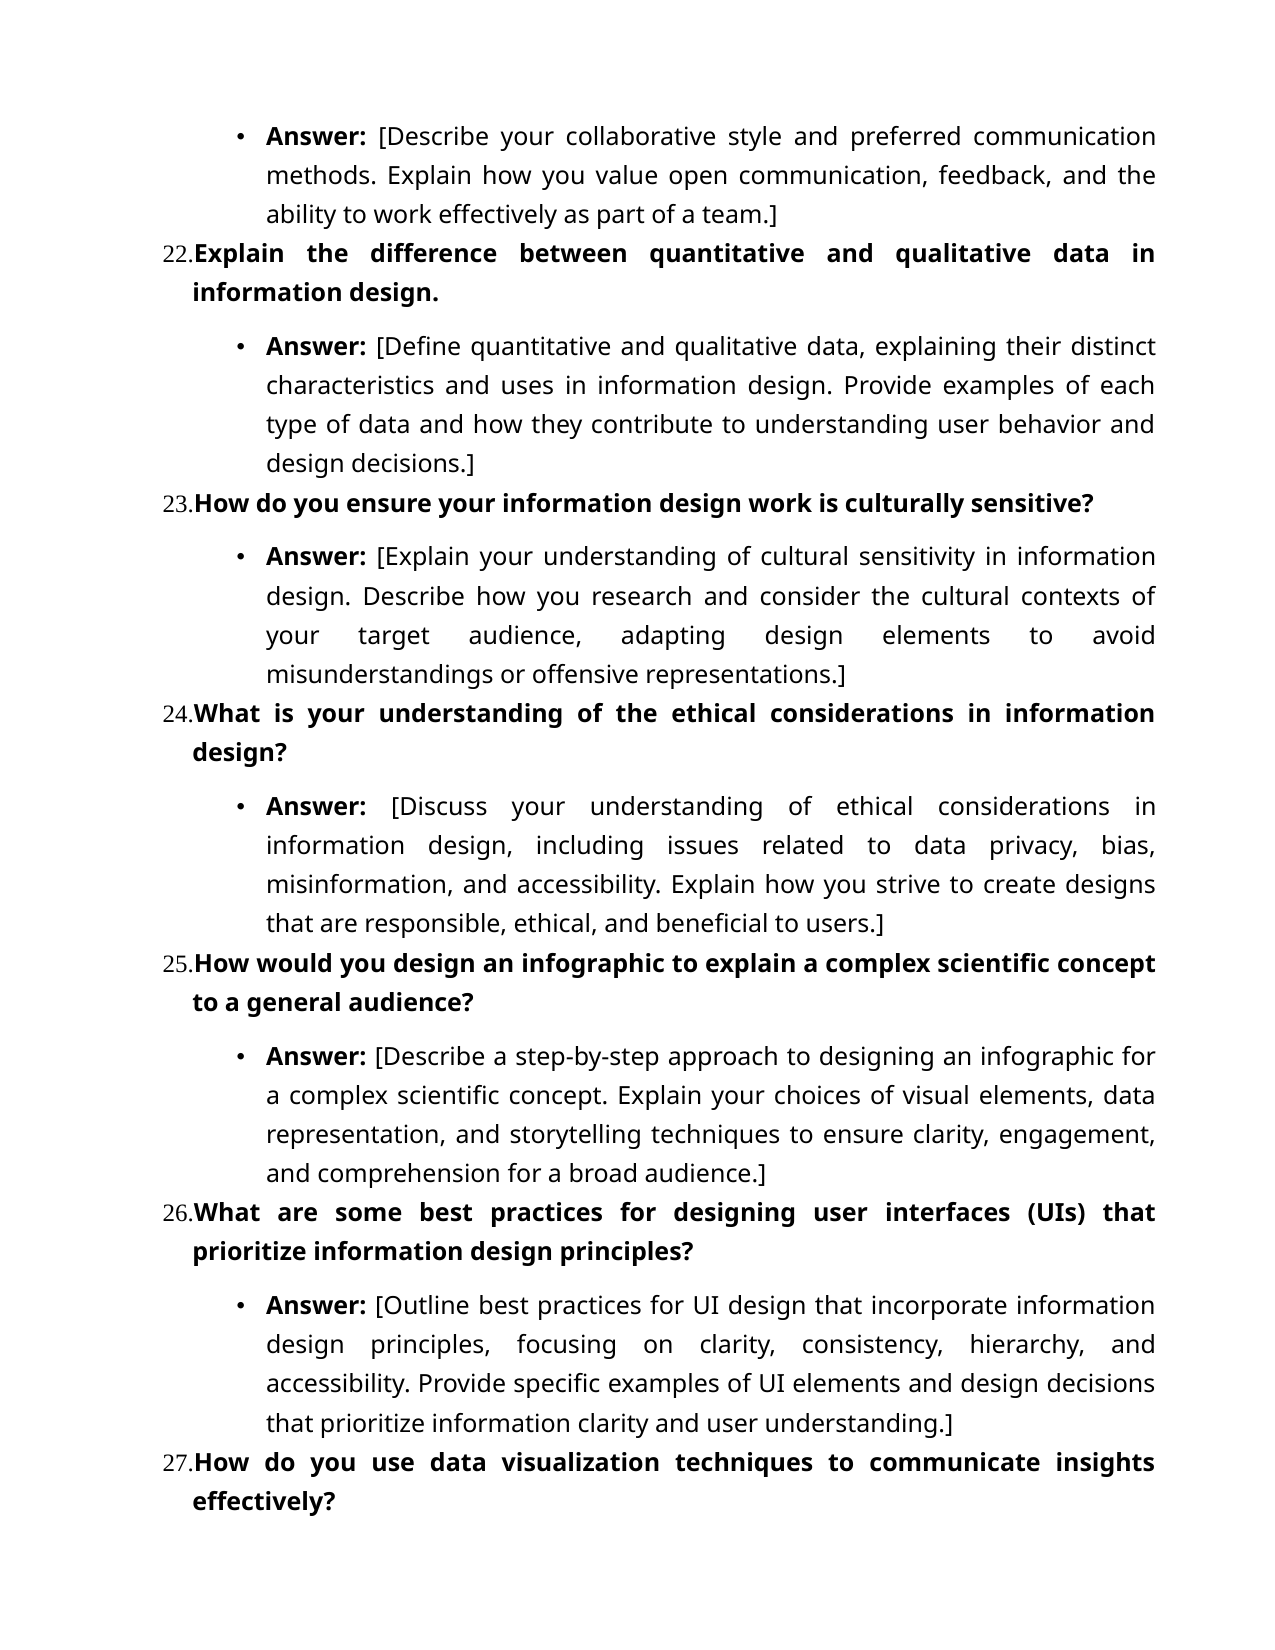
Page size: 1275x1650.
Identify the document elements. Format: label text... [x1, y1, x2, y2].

list How would you design an infographic to explain a complex scientific concept to a general audience? [162, 945, 1157, 1018]
list Answer: [Outline best practices for UI design that incorporate information design principles, focusing on clarity, consistency, hierarchy, and accessibility. Provide specific examples of UI elements and design decisions that prioritize information clarity and user understanding.] [236, 1288, 1157, 1439]
list Answer: [Explain your understanding of cultural sensitivity in information design. Describe how you research and consider the cultural contexts of your target audience, adapting design elements to avoid misunderstandings or offensive representations.] [236, 539, 1157, 691]
list What are some best practices for designing user interfaces (UIs) that prioritize information design principles? [162, 1195, 1157, 1268]
list Answer: [Define quantitative and qualitative data, explaining their distinct characteristics and uses in information design. Provide examples of each type of data and how they contribute to understanding user behavior and design decisions.] [236, 328, 1157, 480]
list How do you use data visualization techniques to communicate insights effectively? [162, 1444, 1157, 1518]
list What is your understanding of the ethical considerations in information design? [162, 696, 1157, 769]
list Answer: [Describe your collaborative style and preferred communication methods. Explain how you value open communication, feedback, and the ability to work effectively as part of a team.] [236, 118, 1157, 231]
list Explain the difference between quantitative and qualitative data in information design. [162, 236, 1157, 309]
list Answer: [Describe a step-by-step approach to designing an infographic for a complex scientific concept. Explain your choices of visual elements, data representation, and storytelling techniques to ensure clarity, engagement, and comprehension for a broad audience.] [236, 1038, 1157, 1190]
list Answer: [Discuss your understanding of ethical considerations in information design, including issues related to data privacy, bias, misinformation, and accessibility. Explain how you strive to create designs that are responsible, ethical, and beneficial to users.] [236, 788, 1157, 940]
list How do you ensure your information design work is culturally sensitive? [162, 485, 1157, 519]
